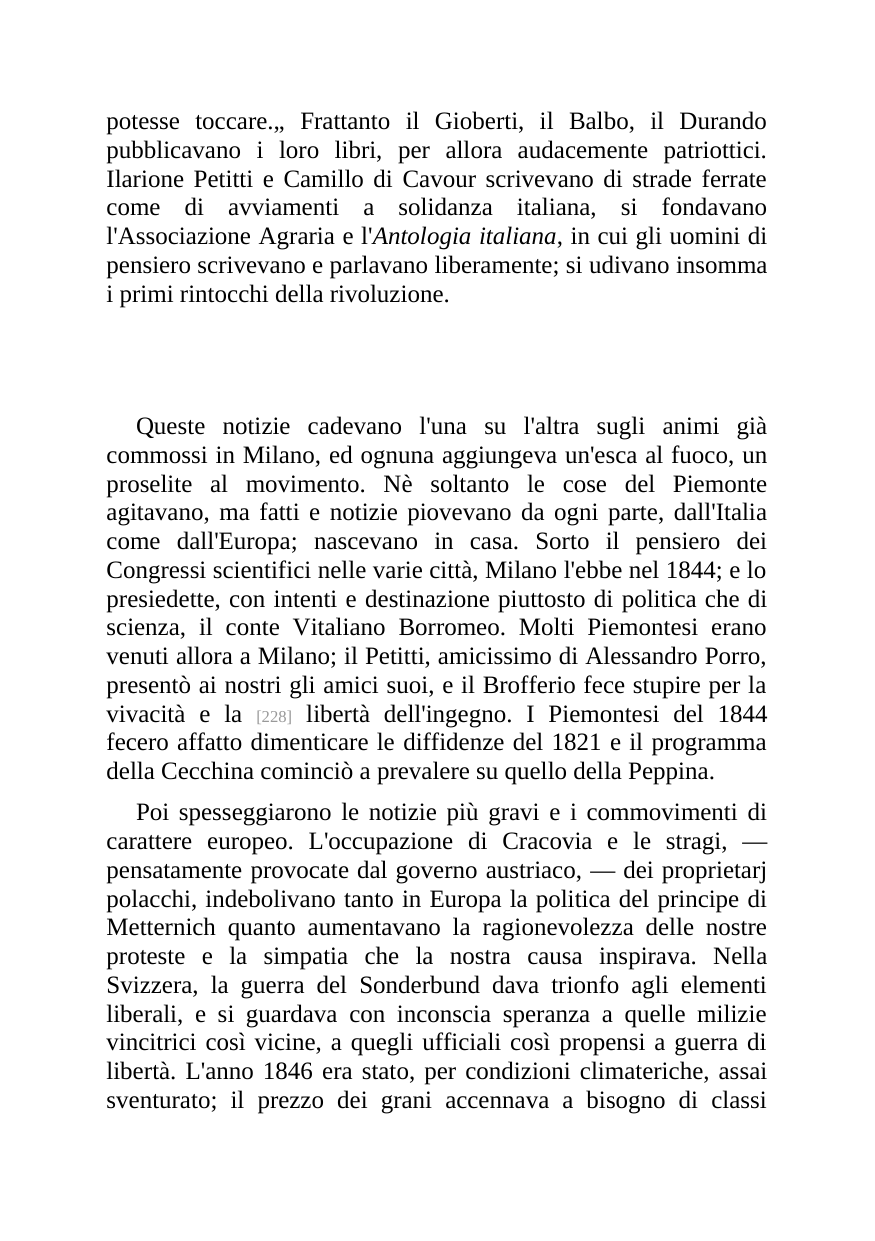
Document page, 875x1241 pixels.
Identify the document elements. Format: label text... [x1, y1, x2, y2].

text potesse toccare.„ Frattanto il Gioberti, il Balbo, il Durando pubblicavano i loro libri, per allora audacemente patriottici. Ilarione Petitti e Camillo di Cavour scrivevano di strade ferrate come di avviamenti a solidanza italiana, si fondavano l'Associazione Agraria e l'Antologia italiana, in cui gli uomini di pensiero scrivevano e parlavano liberamente; si udivano insomma i primi rintocchi della rivoluzione. [106, 106, 768, 307]
text Poi spesseggiarono le notizie più gravi e i commovimenti di carattere europeo. L'occupazione di Cracovia e le stragi, — pensatamente provocate dal governo austriaco, — dei proprietarj polacchi, indebolivano tanto in Europa la politica del principe di Metternich quanto aumentavano la ragionevolezza delle nostre proteste e la simpatia che la nostra causa inspirava. Nella Svizzera, la guerra del Sonderbund dava trionfo agli elementi liberali, e si guardava con inconscia speranza a quelle milizie vincitrici così vicine, a quegli ufficiali così propensi a guerra di libertà. L'anno 1846 era stato, per condizioni climateriche, assai sventurato; il prezzo dei grani accennava a bisogno di classi [106, 797, 768, 1114]
text Queste notizie cadevano l'una su l'altra sugli animi già commossi in Milano, ed ognuna aggiungeva un'esca al fuoco, un proselite al movimento. Nè soltanto le cose del Piemonte agitavano, ma fatti e notizie piovevano da ogni parte, dall'Italia come dall'Europa; nascevano in casa. Sorto il pensiero dei Congressi scientifici nelle varie città, Milano l'ebbe nel 1844; e lo presiedette, con intenti e destinazione piuttosto di politica che di scienza, il conte Vitaliano Borromeo. Molti Piemontesi erano venuti allora a Milano; il Petitti, amicissimo di Alessandro Porro, presentò ai nostri gli amici suoi, e il Brofferio fece stupire per la vivacità e la [228] libertà dell'ingegno. I Piemontesi del 1844 fecero affatto dimenticare le diffidenze del 1821 e il programma della Cecchina cominciò a prevalere su quello della Peppina. [106, 411, 768, 785]
